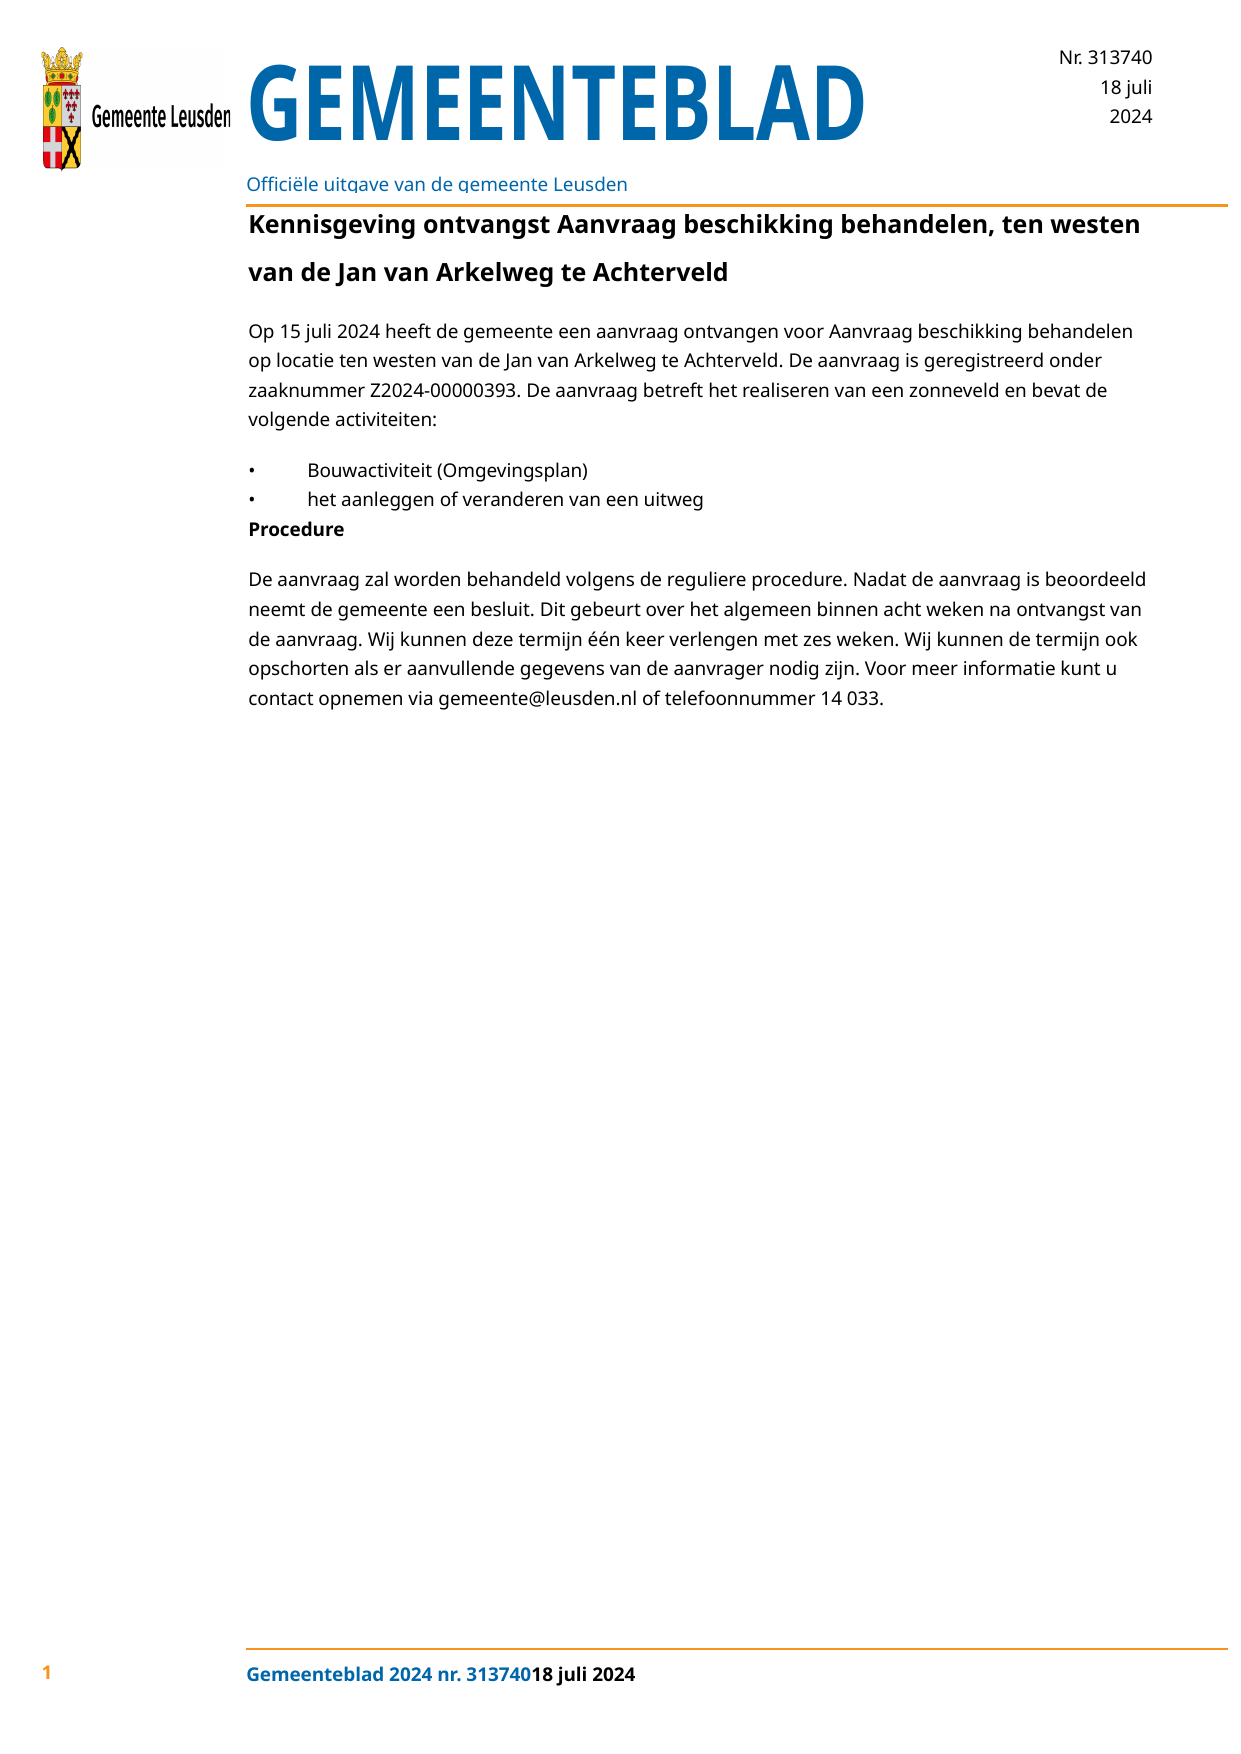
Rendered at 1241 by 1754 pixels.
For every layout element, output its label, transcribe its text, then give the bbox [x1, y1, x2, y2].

text Kennisgeving ontvangst Aanvraag beschikking behandelen, ten westen van de Jan van Arkelweg te Achterveld [248, 207, 1152, 288]
text Procedure [248, 516, 1152, 542]
text Op 15 juli 2024 heeft de gemeente een aanvraag ontvangen voor Aanvraag beschikking behandelen op locatie ten westen van de Jan van Arkelweg te Achterveld. De aanvraag is geregistreerd onder zaaknummer Z2024-00000393. De aanvraag betreft het realiseren van een zonneveld en bevat de volgende activiteiten: [248, 318, 1152, 432]
list het aanleggen of veranderen van een uitweg [248, 487, 1152, 512]
picture [41, 47, 231, 172]
list Bouwactiviteit (Omgevingsplan) [248, 457, 1152, 483]
text De aanvraag zal worden behandeld volgens de reguliere procedure. Nadat de aanvraag is beoordeeld neemt de gemeente een besluit. Dit gebeurt over het algemeen binnen acht weken na ontvangst van de aanvraag. Wij kunnen deze termijn één keer verlengen met zes weken. Wij kunnen de termijn ook opschorten als er aanvullende gegevens van de aanvrager nodig zijn. Voor meer informatie kunt u contact opnemen via gemeente@leusden.nl of telefoonnummer 14 033. [248, 567, 1152, 711]
